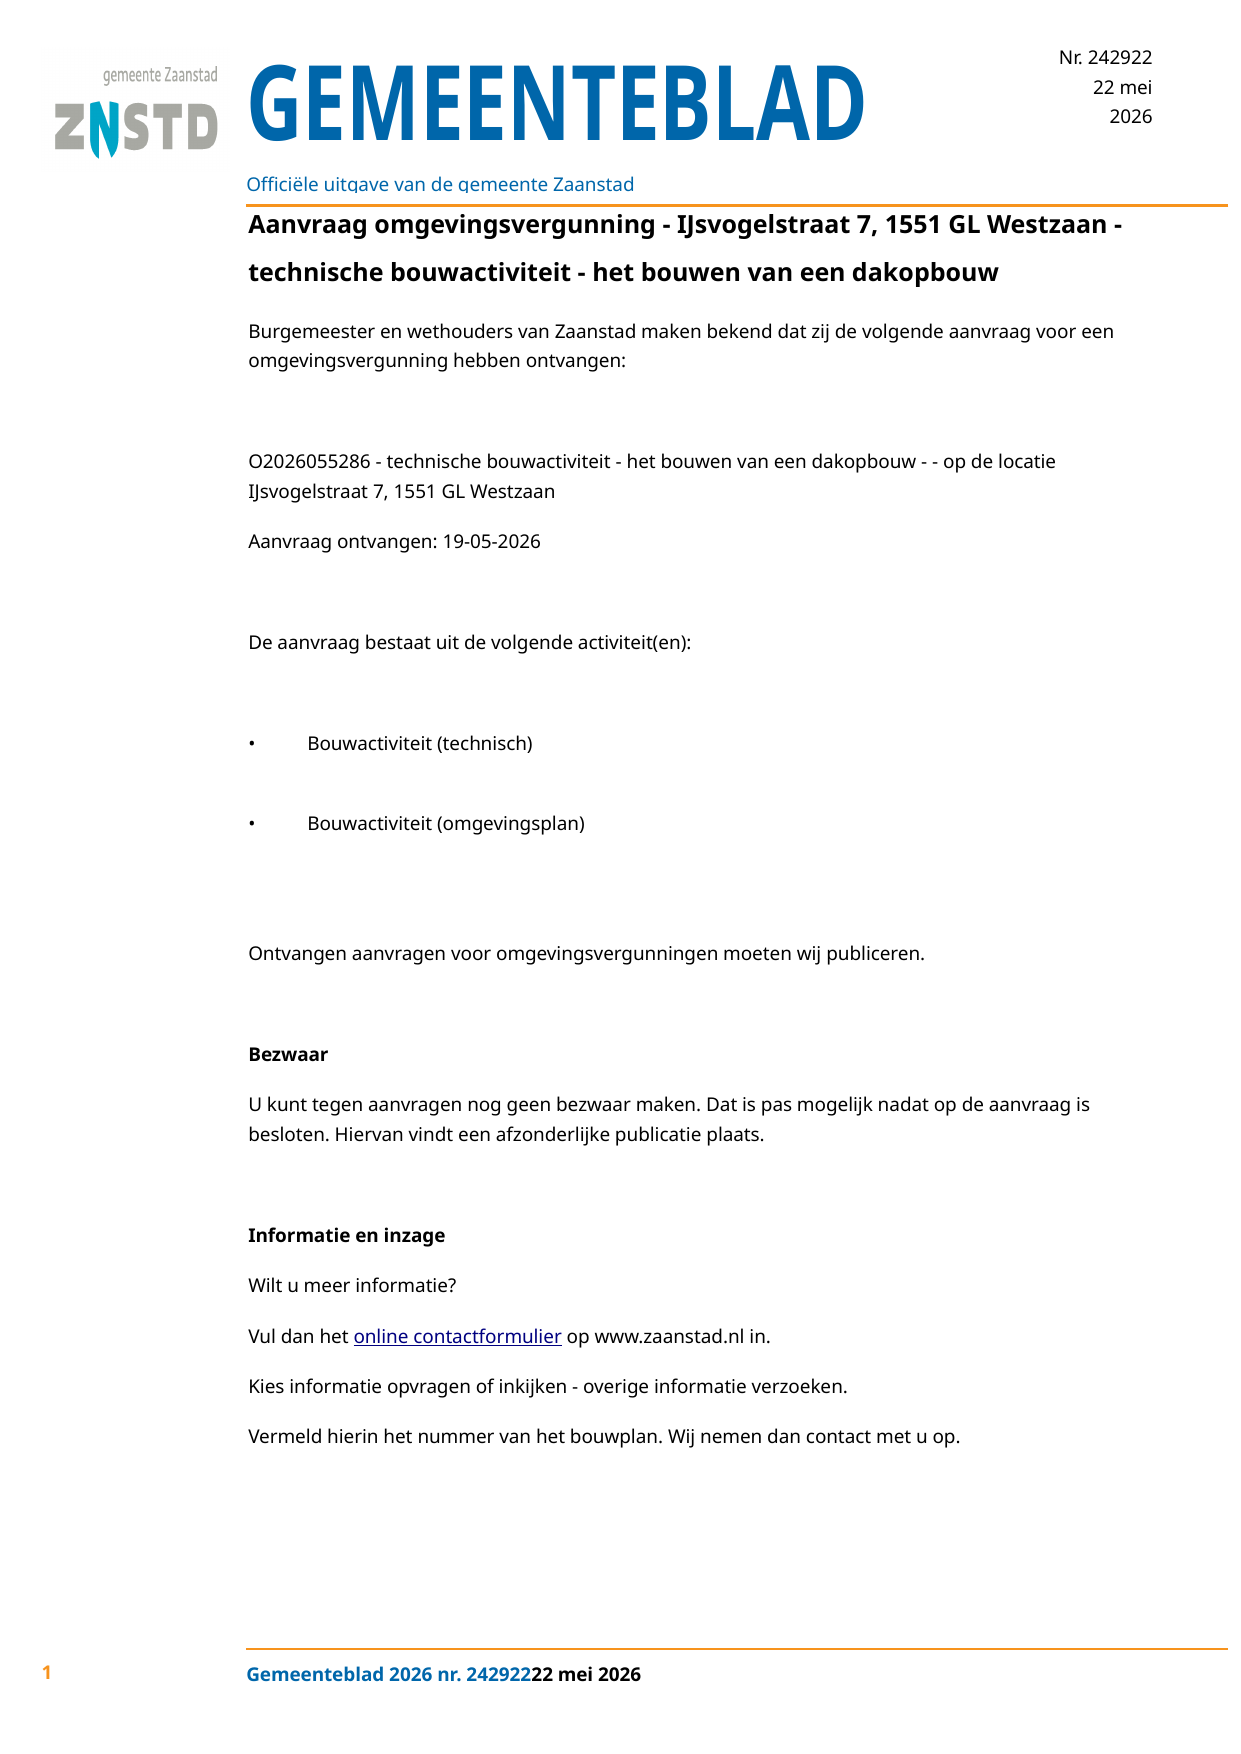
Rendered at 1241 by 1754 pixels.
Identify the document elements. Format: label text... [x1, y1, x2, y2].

text Vermeld hierin het nummer van het bouwplan. Wij nemen dan contact met u op. [248, 1424, 1152, 1449]
text Informatie en inzage [248, 1222, 1152, 1248]
text U kunt tegen aanvragen nog geen bezwaar maken. Dat is pas mogelijk nadat op de aanvraag is besloten. Hiervan vindt een afzonderlijke publicatie plaats. [248, 1092, 1152, 1147]
text Wilt u meer informatie? [248, 1272, 1152, 1298]
text Aanvraag ontvangen: 19-05-2026 [248, 528, 1152, 554]
picture [41, 47, 231, 172]
text Aanvraag omgevingsvergunning - IJsvogelstraat 7, 1551 GL Westzaan - technische bouwactiviteit - het bouwen van een dakopbouw [248, 207, 1152, 288]
list Bouwactiviteit (technisch) [248, 730, 1152, 756]
text De aanvraag bestaat uit de volgende activiteit(en): [248, 629, 1152, 655]
list Bouwactiviteit (omgevingsplan) [248, 810, 1152, 836]
text Bezwaar [248, 1041, 1152, 1067]
text O2026055286 - technische bouwactiviteit - het bouwen van een dakopbouw - - op de locatie IJsvogelstraat 7, 1551 GL Westzaan [248, 448, 1152, 504]
text Burgemeester en wethouders van Zaanstad maken bekend dat zij de volgende aanvraag voor een omgevingsvergunning hebben ontvangen: [248, 318, 1152, 373]
text Vul dan het online contactformulier op www.zaanstad.nl in. [248, 1323, 1152, 1349]
text Ontvangen aanvragen voor omgevingsvergunningen moeten wij publiceren. [248, 940, 1152, 966]
text Kies informatie opvragen of inkijken - overige informatie verzoeken. [248, 1373, 1152, 1399]
